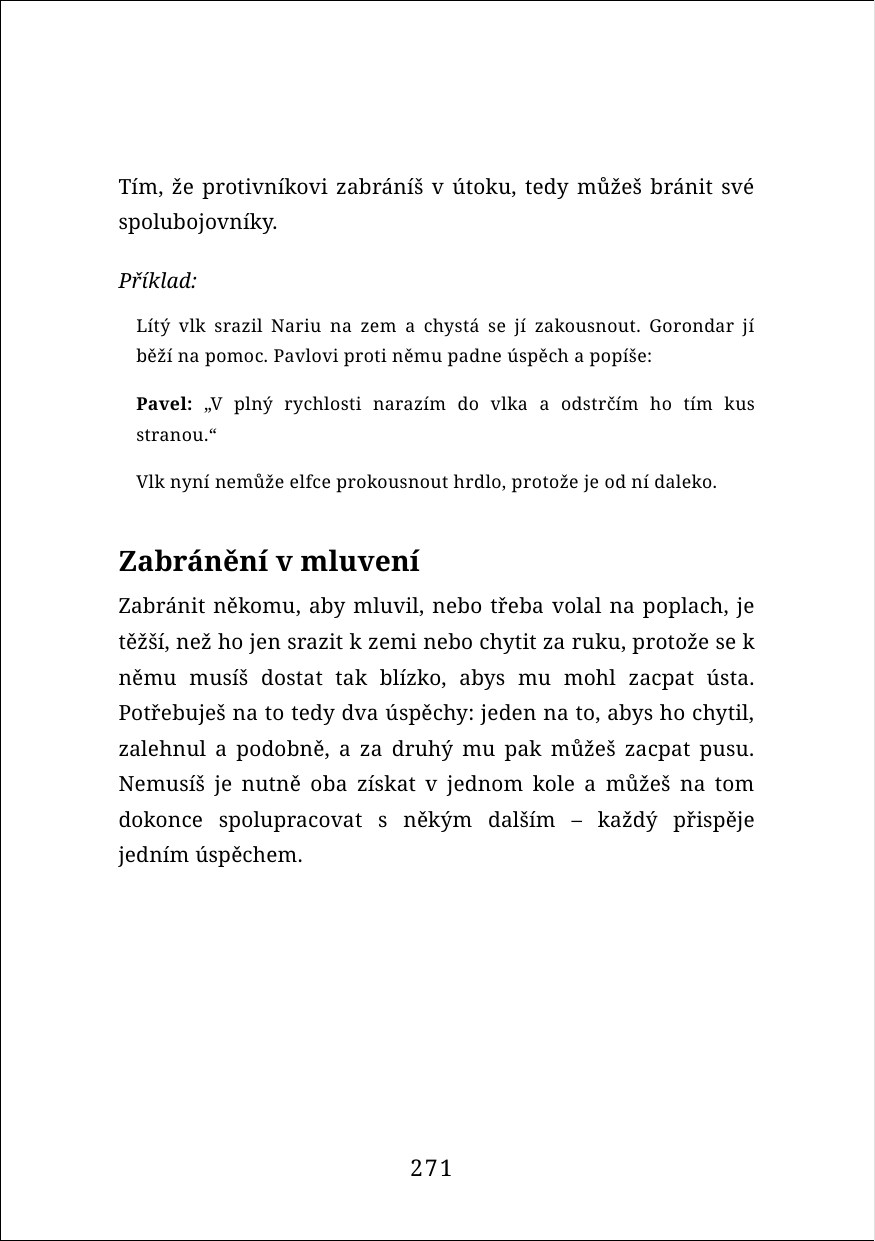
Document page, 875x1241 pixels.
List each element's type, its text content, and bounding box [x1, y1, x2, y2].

text Tím, že protivníkovi zabráníš v útoku, tedy můžeš bránit své spolubojovníky. [118, 172, 756, 236]
text Příklad: [118, 266, 756, 295]
text Lítý vlk srazil Nariu na zem a chystá se jí zakousnout. Gorondar jí běží na pomoc. Pavlovi proti němu padne úspěch a popíše: [136, 314, 756, 368]
text Zabránit někomu, aby mluvil, nebo třeba volal na poplach, je těžší, než ho jen srazit k zemi nebo chytit za ruku, protože se k němu musíš dostat tak blízko, abys mu mohl zacpat ústa. Potřebuješ na to tedy dva úspěchy: jeden na to, abys ho chytil, zalehnul a podobně, a za druhý mu pak můžeš zacpat pusu. Nemusíš je nutně oba získat v jednom kole a můžeš na tom dokonce spolupracovat s někým dalším – každý přispěje jedním úspěchem. [118, 592, 756, 869]
subtitle Zabránění v mluvení [118, 542, 756, 580]
text Vlk nyní nemůže elfce prokousnout hrdlo, protože je od ní daleko. [136, 470, 756, 494]
text Pavel: „V plný rychlosti narazím do vlka a odstrčím ho tím kus stranou.“ [136, 392, 756, 446]
